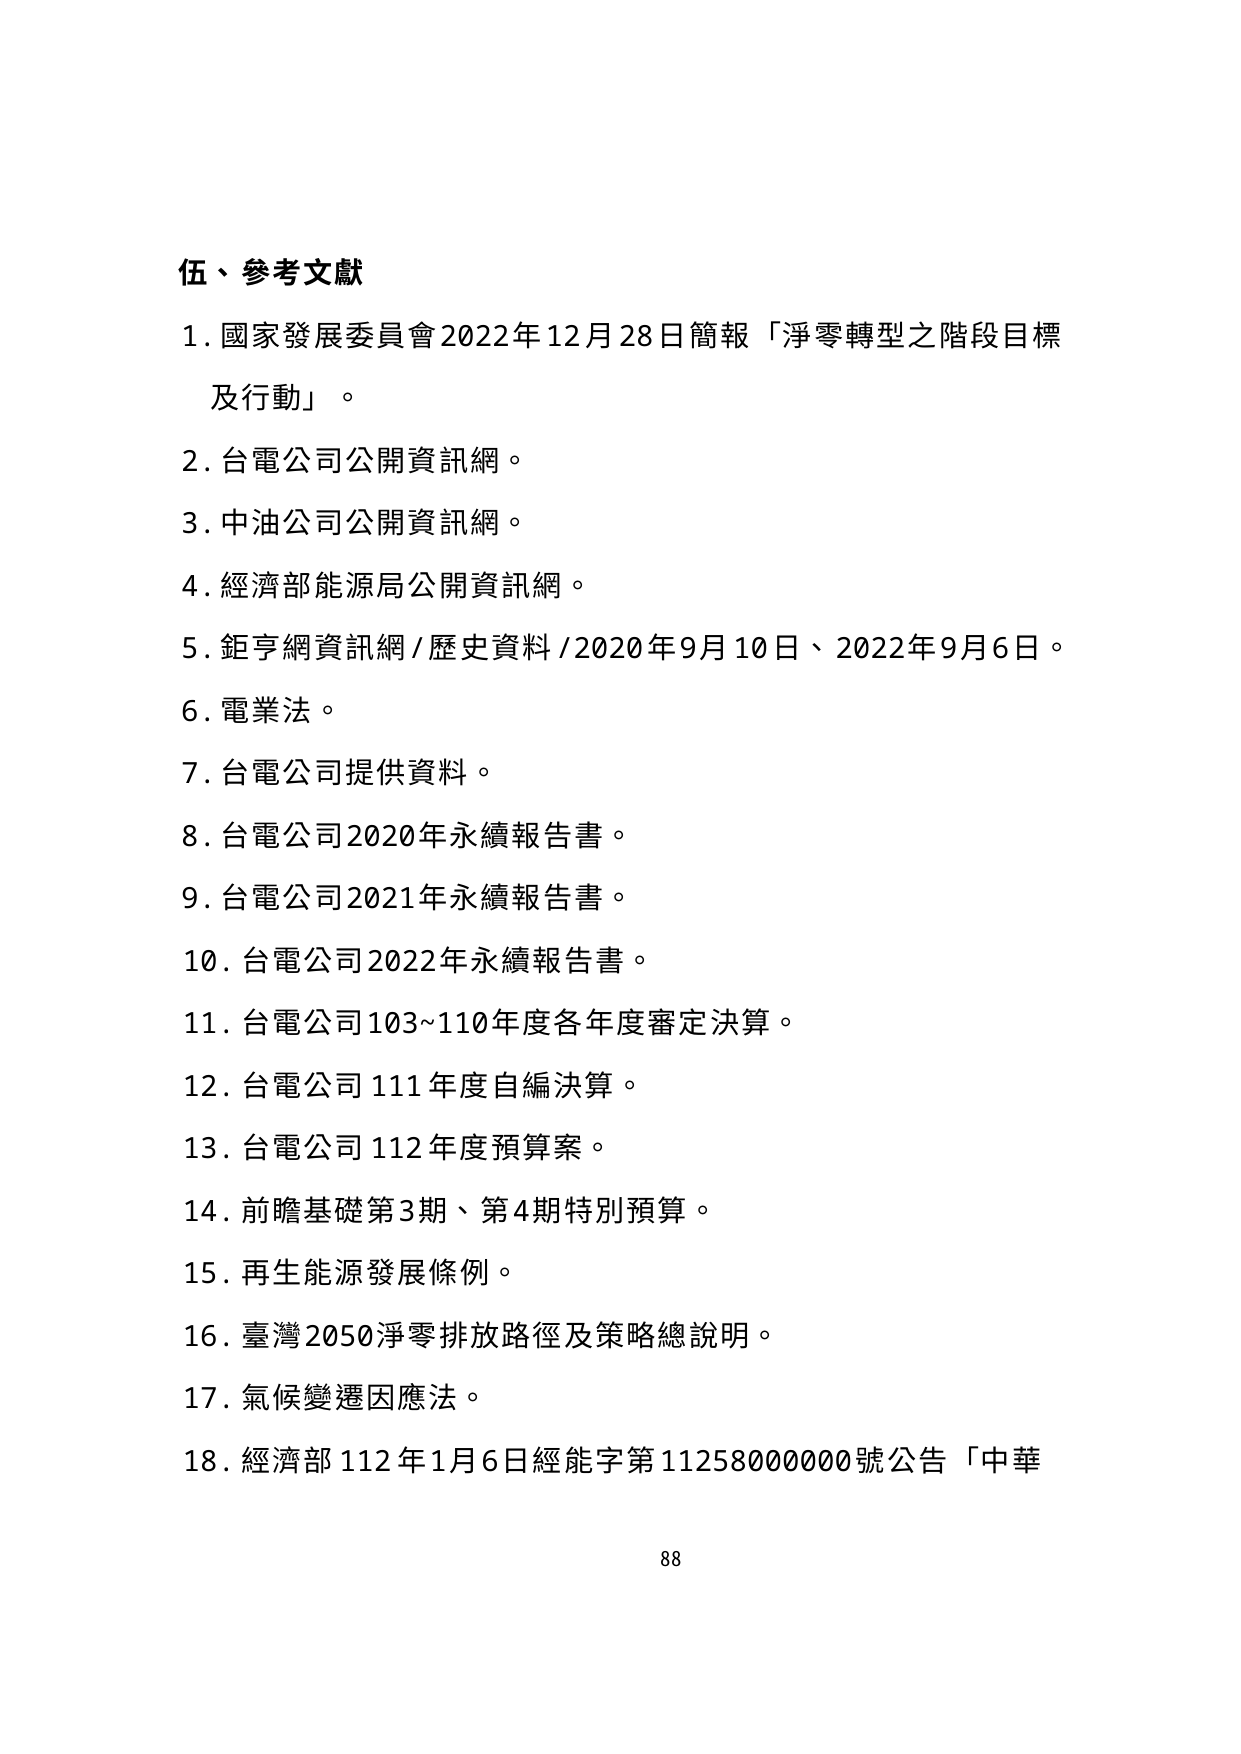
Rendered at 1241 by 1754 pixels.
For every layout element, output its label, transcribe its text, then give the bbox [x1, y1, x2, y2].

text 8.台電公司2020年永續報告書。 [177, 792, 1063, 854]
text 2.台電公司公開資訊網。 [177, 417, 1063, 479]
text 7.台電公司提供資料。 [177, 729, 1063, 792]
text 11.台電公司103~110年度各年度審定決算。 [177, 979, 1063, 1042]
text 13.台電公司112年度預算案。 [177, 1104, 1063, 1167]
text 15.再生能源發展條例。 [177, 1229, 1063, 1292]
text 4.經濟部能源局公開資訊網。 [177, 542, 1063, 604]
text 伍、參考文獻 [177, 229, 1063, 292]
text 18.經濟部112年1月6日經能字第11258000000號公告「中華 [177, 1417, 1063, 1479]
text 16.臺灣2050淨零排放路徑及策略總說明。 [177, 1292, 1063, 1354]
text 17.氣候變遷因應法。 [177, 1354, 1063, 1417]
text 9.台電公司2021年永續報告書。 [177, 854, 1063, 917]
text 14.前瞻基礎第3期、第4期特別預算。 [177, 1167, 1063, 1229]
text 5.鉅亨網資訊網/歷史資料/2020年9月10日、2022年9月6日。 [177, 604, 1063, 667]
text 1.國家發展委員會2022年12月28日簡報「淨零轉型之階段目標及行動」。 [177, 292, 1063, 417]
text 12.台電公司111年度自編決算。 [177, 1042, 1063, 1104]
text 3.中油公司公開資訊網。 [177, 479, 1063, 542]
text 6.電業法。 [177, 667, 1063, 729]
text 10.台電公司2022年永續報告書。 [177, 917, 1063, 979]
